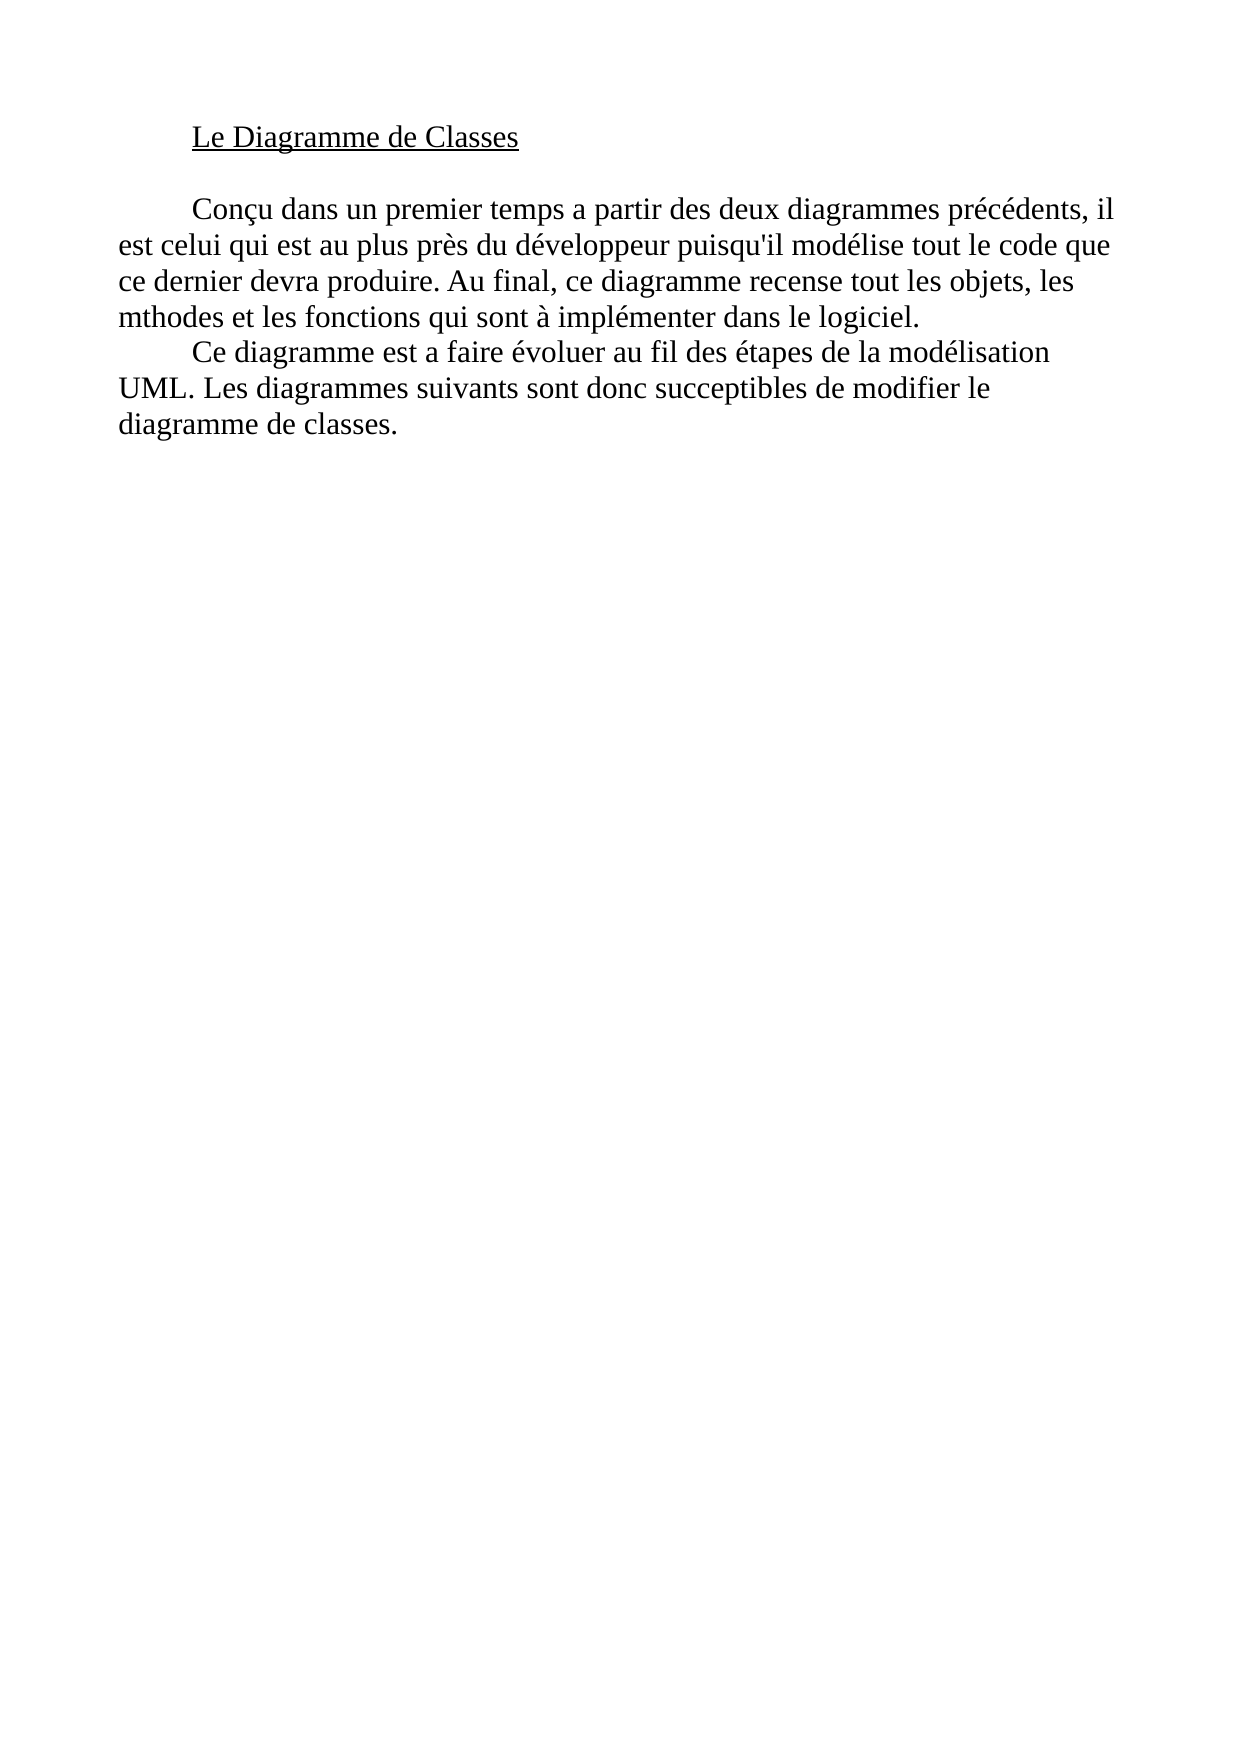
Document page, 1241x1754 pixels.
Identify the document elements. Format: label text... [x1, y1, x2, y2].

text Ce diagramme est a faire évoluer au fil des étapes de la modélisation UML. Les diagrammes suivants sont donc succeptibles de modifier le diagramme de classes. [118, 334, 1122, 442]
text Conçu dans un premier temps a partir des deux diagrammes précédents, il est celui qui est au plus près du développeur puisqu'il modélise tout le code que ce dernier devra produire. Au final, ce diagramme recense tout les objets, les mthodes et les fonctions qui sont à implémenter dans le logiciel. [118, 190, 1122, 334]
text Le Diagramme de Classes [118, 118, 1122, 154]
